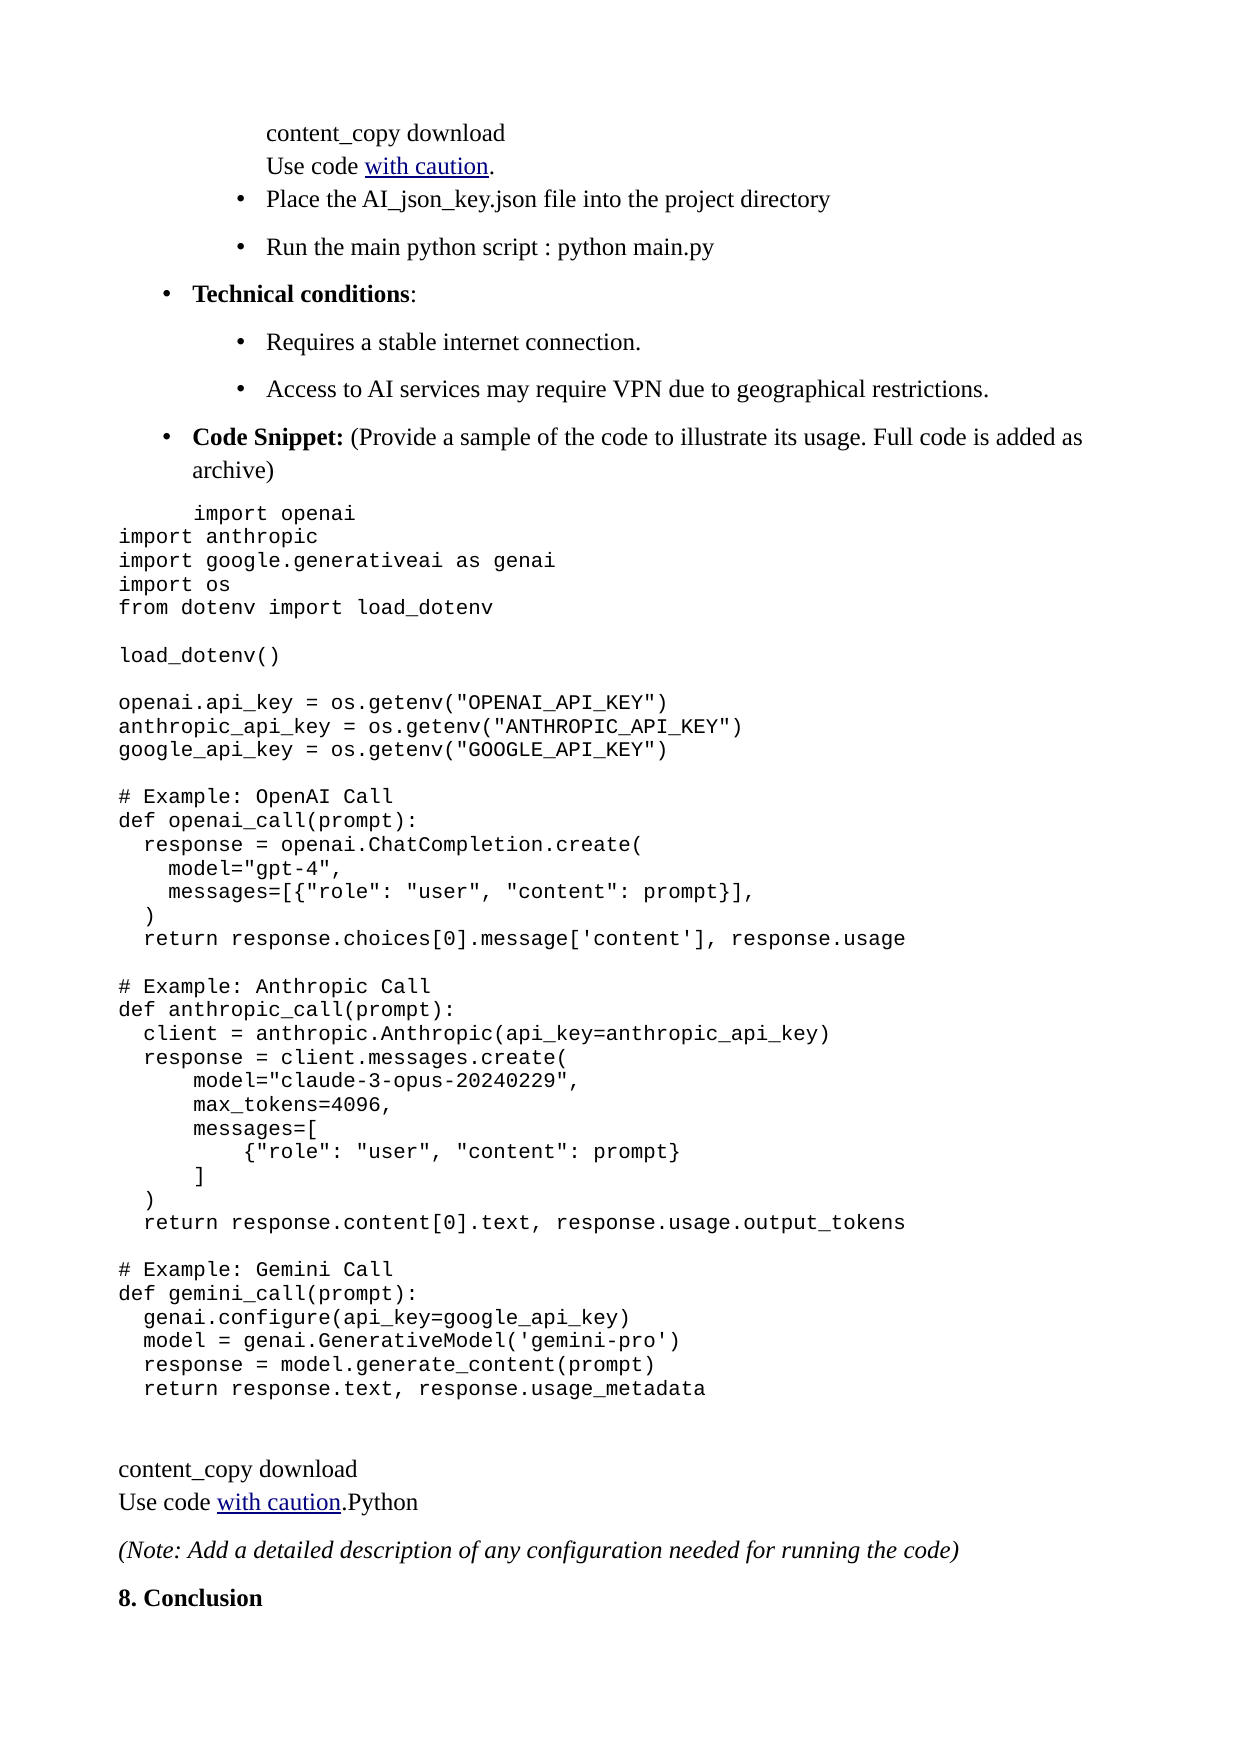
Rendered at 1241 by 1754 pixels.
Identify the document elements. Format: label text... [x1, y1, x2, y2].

text openai.api_key = os.getenv("OPENAI_API_KEY") [118, 692, 1122, 716]
list Run the main python script : python main.py [236, 232, 1122, 261]
text client = anthropic.Anthropic(api_key=anthropic_api_key) [118, 1023, 1122, 1047]
text messages=[{"role": "user", "content": prompt}], [118, 881, 1122, 905]
text 8. Conclusion [118, 1583, 1122, 1611]
list Place the AI_json_key.json file into the project directory [236, 184, 1122, 213]
text google_api_key = os.getenv("GOOGLE_API_KEY") [118, 739, 1122, 763]
text response = client.messages.create( [118, 1047, 1122, 1070]
text import google.generativeai as genai [118, 550, 1122, 574]
text ) [118, 1188, 1122, 1212]
list Code Snippet: (Provide a sample of the code to illustrate its usage. Full code is added as archive) [162, 422, 1122, 484]
text ] [118, 1165, 1122, 1188]
list Access to AI services may require VPN due to geographical restrictions. [236, 374, 1122, 403]
text anthropic_api_key = os.getenv("ANTHROPIC_API_KEY") [118, 716, 1122, 739]
text import os [118, 574, 1122, 597]
text genai.configure(api_key=google_api_key) [118, 1307, 1122, 1330]
text max_tokens=4096, [118, 1094, 1122, 1118]
text response = openai.ChatCompletion.create( [118, 834, 1122, 857]
text ) [118, 905, 1122, 928]
text return response.content[0].text, response.usage.output_tokens [118, 1212, 1122, 1236]
text Use code with caution.Python [118, 1487, 1122, 1516]
text content_copy download [118, 1454, 1122, 1483]
text def gemini_call(prompt): [118, 1283, 1122, 1307]
text return response.choices[0].message['content'], response.usage [118, 928, 1122, 952]
text model="gpt-4", [118, 857, 1122, 881]
list Technical conditions: [162, 279, 1122, 308]
list Requires a stable internet connection. [236, 327, 1122, 356]
text messages=[ [118, 1118, 1122, 1141]
text # Example: Anthropic Call [118, 976, 1122, 999]
text def openai_call(prompt): [118, 810, 1122, 834]
list content_copy download [236, 118, 1122, 147]
text {"role": "user", "content": prompt} [118, 1141, 1122, 1165]
text response = model.generate_content(prompt) [118, 1354, 1122, 1378]
text def anthropic_call(prompt): [118, 999, 1122, 1023]
text model = genai.GenerativeModel('gemini-pro') [118, 1330, 1122, 1354]
text model="claude-3-opus-20240229", [118, 1070, 1122, 1094]
text import openai [118, 503, 1122, 526]
text (Note: Add a detailed description of any configuration needed for running the code) [118, 1535, 1122, 1564]
text # Example: OpenAI Call [118, 787, 1122, 810]
text import anthropic [118, 526, 1122, 550]
text from dotenv import load_dotenv [118, 597, 1122, 621]
list Use code with caution. [236, 151, 1122, 180]
text return response.text, response.usage_metadata [118, 1378, 1122, 1401]
text # Example: Gemini Call [118, 1259, 1122, 1283]
text load_dotenv() [118, 645, 1122, 668]
